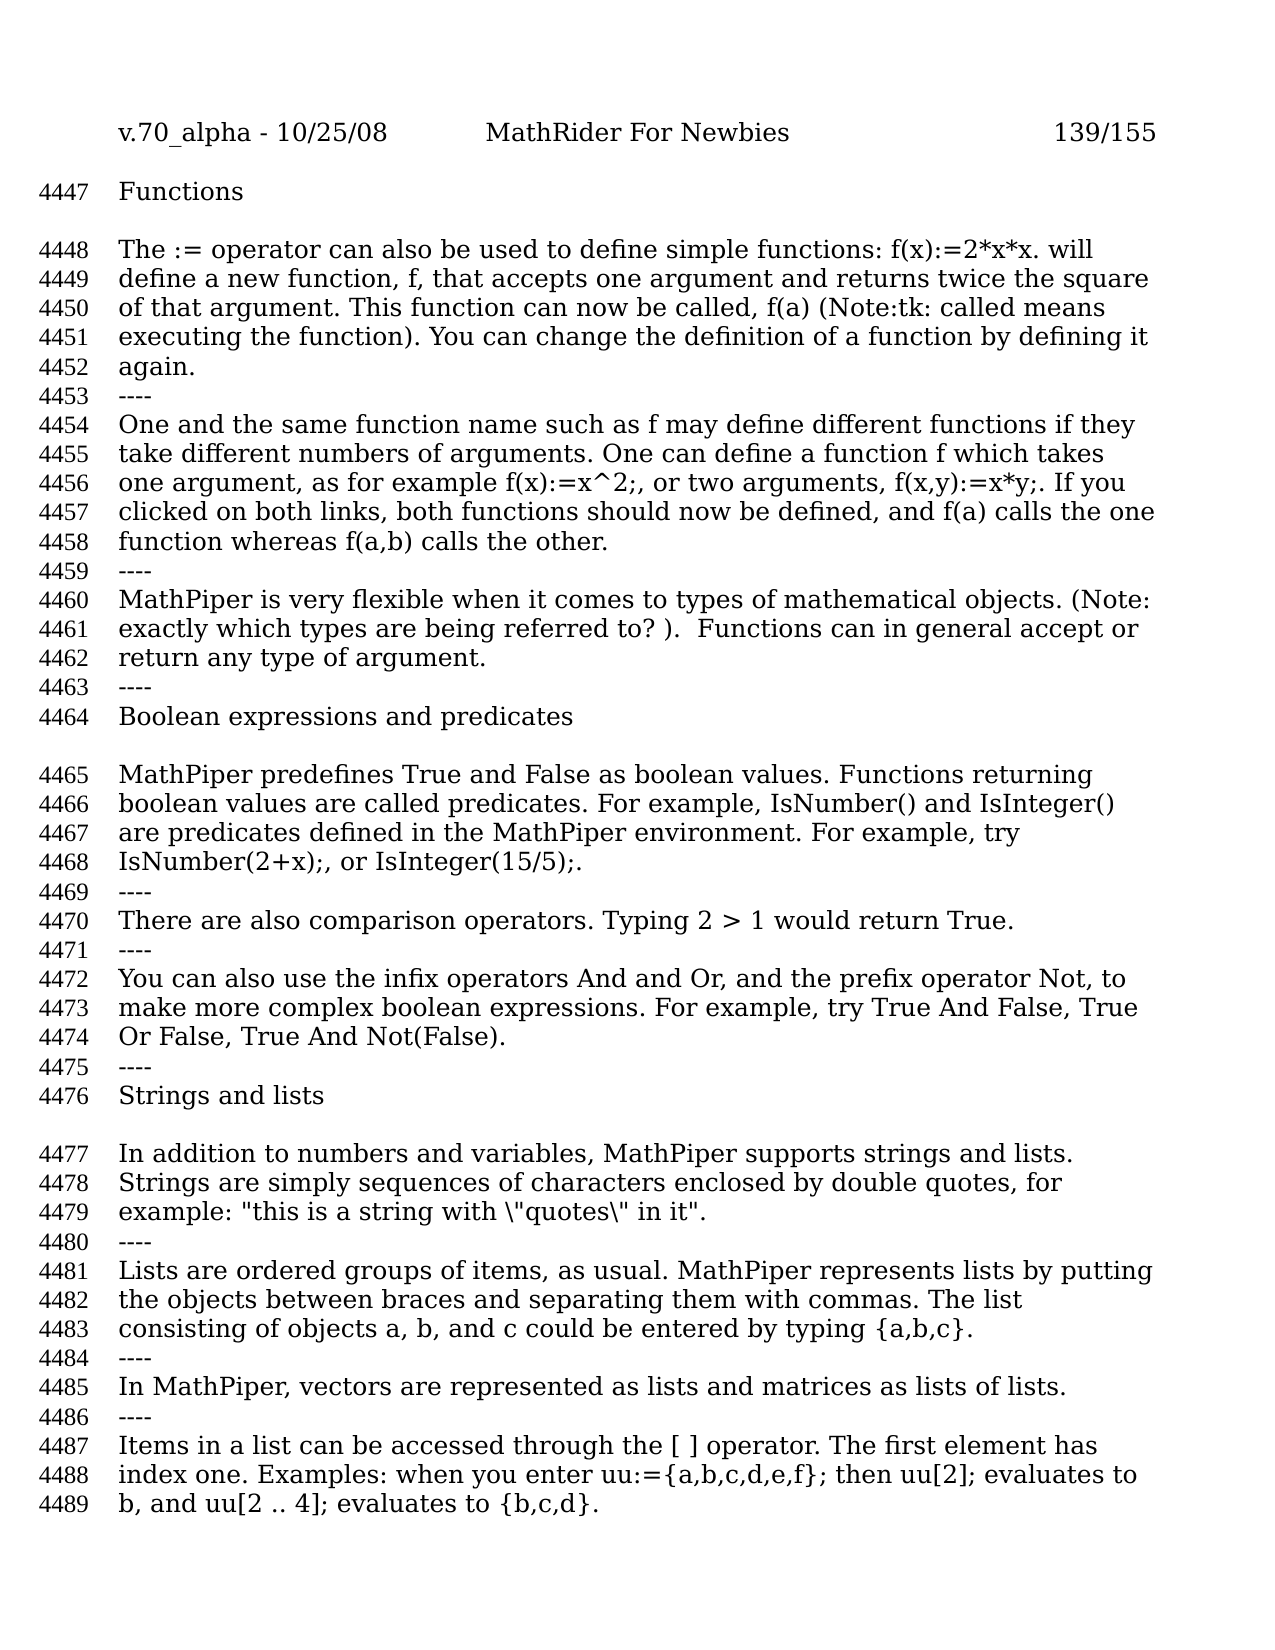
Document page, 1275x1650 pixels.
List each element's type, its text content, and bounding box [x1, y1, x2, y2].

text ---- [118, 935, 1157, 964]
text ---- [118, 1227, 1157, 1256]
text You can also use the infix operators And and Or, and the prefix operator Not, to make more complex boolean expressions. For example, try True And False, True Or False, True And Not(False). [118, 964, 1157, 1052]
text Items in a list can be accessed through the [ ] operator. The first element has index one. Examples: when you enter uu:={a,b,c,d,e,f}; then uu[2]; evaluates to b, and uu[2 .. 4]; evaluates to {b,c,d}. [118, 1431, 1157, 1518]
text ---- [118, 556, 1157, 585]
text There are also comparison operators. Typing 2 > 1 would return True. [118, 906, 1157, 935]
text One and the same function name such as f may define different functions if they take different numbers of arguments. One can define a function f which takes one argument, as for example f(x):=x^2;, or two arguments, f(x,y):=x*y;. If you clicked on both links, both functions should now be defined, and f(a) calls the one function whereas f(a,b) calls the other. [118, 410, 1157, 556]
text In MathPiper, vectors are represented as lists and matrices as lists of lists. [118, 1373, 1157, 1402]
text Boolean expressions and predicates [118, 702, 1157, 731]
text ---- [118, 381, 1157, 410]
text ---- [118, 1402, 1157, 1431]
text ---- [118, 1052, 1157, 1081]
text ---- [118, 877, 1157, 906]
text Strings and lists [118, 1081, 1157, 1110]
text In addition to numbers and variables, MathPiper supports strings and lists. Strings are simply sequences of characters enclosed by double quotes, for example: "this is a string with \"quotes\" in it". [118, 1139, 1157, 1227]
text ---- [118, 1343, 1157, 1373]
text MathPiper is very flexible when it comes to types of mathematical objects. (Note: exactly which types are being referred to? ). Functions can in general accept or return any type of argument. [118, 585, 1157, 673]
text MathPiper predefines True and False as boolean values. Functions returning boolean values are called predicates. For example, IsNumber() and IsInteger() are predicates defined in the MathPiper environment. For example, try IsNumber(2+x);, or IsInteger(15/5);. [118, 760, 1157, 877]
text Lists are ordered groups of items, as usual. MathPiper represents lists by putting the objects between braces and separating them with commas. The list consisting of objects a, b, and c could be entered by typing {a,b,c}. [118, 1256, 1157, 1343]
text Functions [118, 177, 1157, 206]
text The := operator can also be used to define simple functions: f(x):=2*x*x. will define a new function, f, that accepts one argument and returns twice the square of that argument. This function can now be called, f(a) (Note:tk: called means executing the function). You can change the definition of a function by defining it again. [118, 235, 1157, 381]
text ---- [118, 673, 1157, 702]
